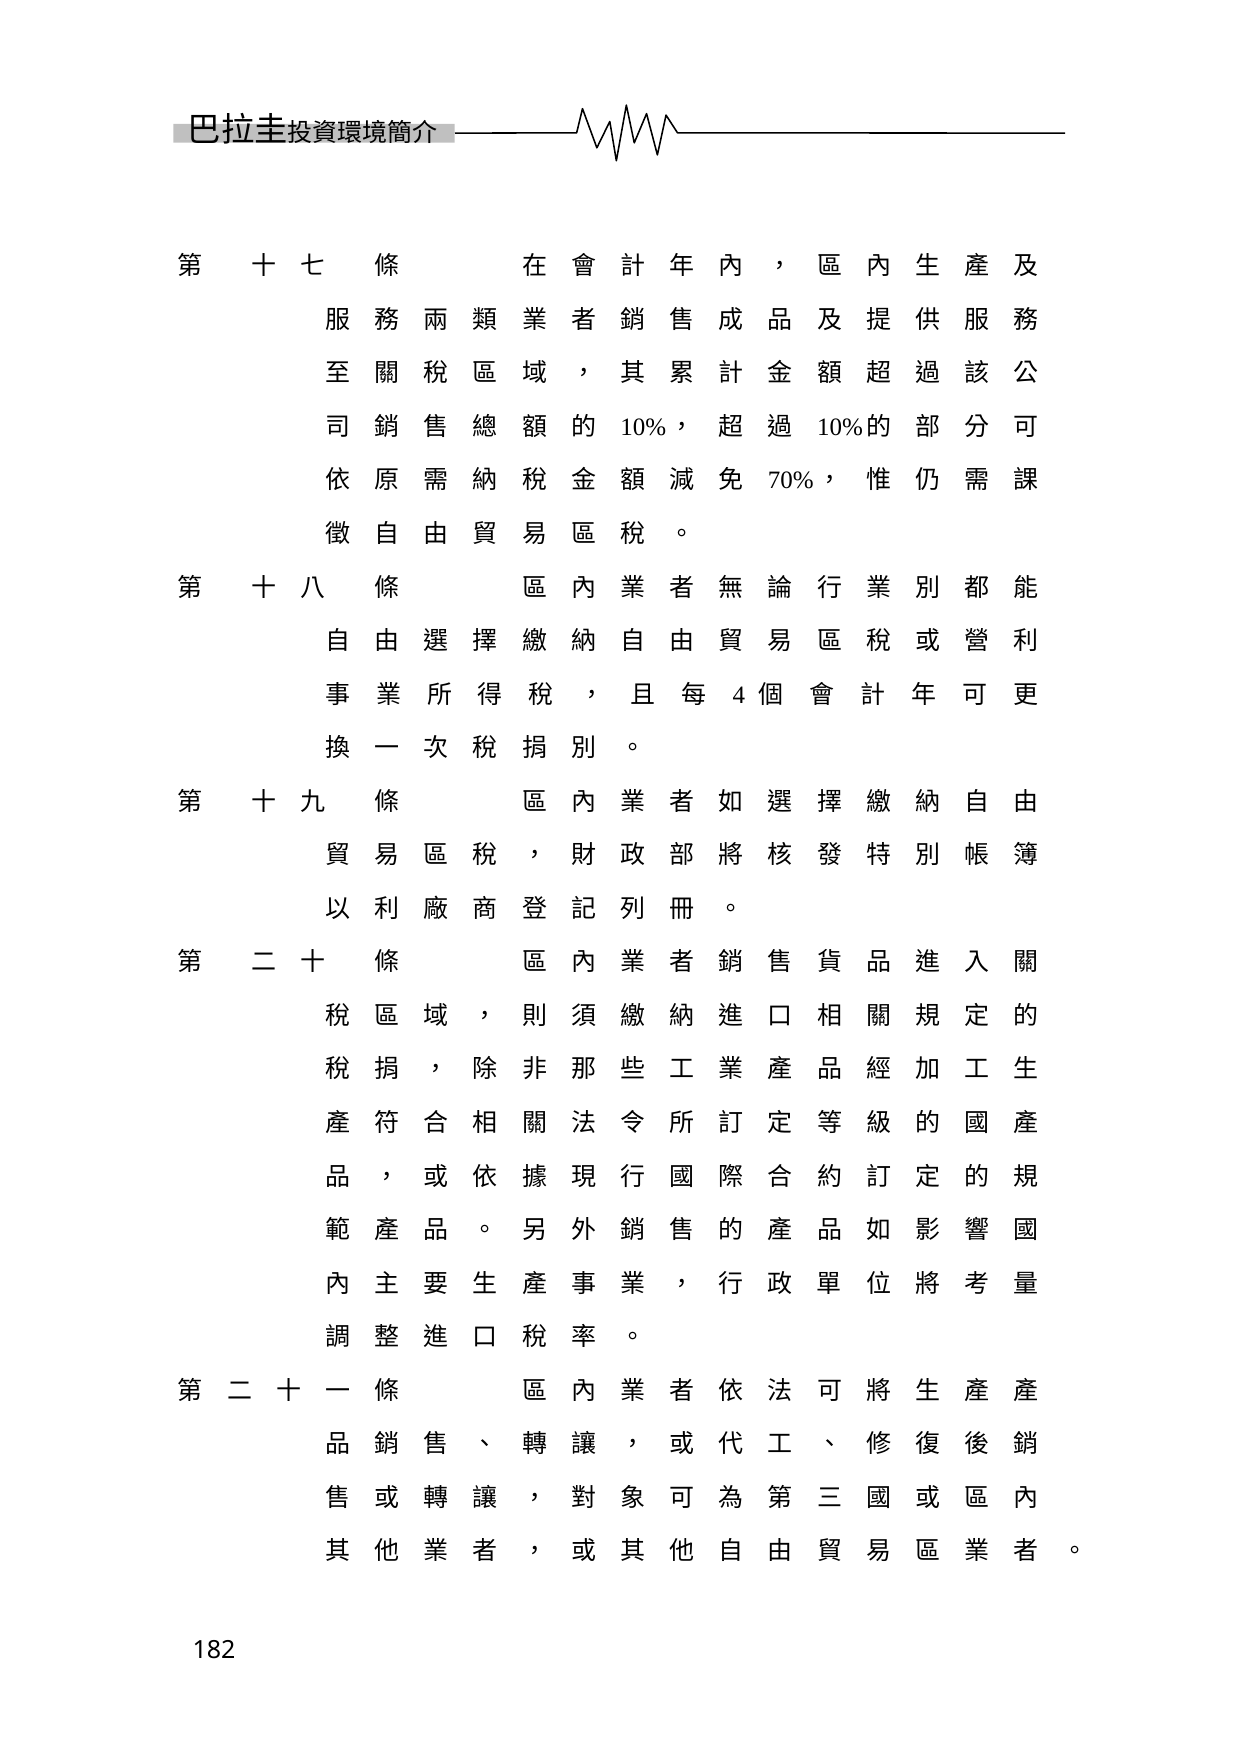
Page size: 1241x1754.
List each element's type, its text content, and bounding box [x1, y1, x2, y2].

text 第 十九 條 區內業者如選擇繳納自由貿易區稅，財政部將核發特別帳簿以利廠商登記列冊。 [178, 773, 1063, 933]
text 第 十八 條 區內業者無論行業別都能自由選擇繳納自由貿易區稅或營利事業所得稅，且每4個會計年可更換一次稅捐別。 [178, 558, 1063, 773]
text 第 二十 條 區內業者銷售貨品進入關稅區域，則須繳納進口相關規定的稅捐，除非那些工業產品經加工生產符合相關法令所訂定等級的國產品，或依據現行國際合約訂定的規範產品。另外銷售的產品如影響國內主要生產事業，行政單位將考量調整進口稅率。 [178, 933, 1063, 1362]
text 第 十七 條 在會計年內，區內生產及服務兩類業者銷售成品及提供服務至關稅區域，其累計金額超過該公司銷售總額的10%，超過10%的部分可依原需納稅金額減免70%，惟仍需課徵自由貿易區稅。 [178, 237, 1063, 558]
text 第二十一條 區內業者依法可將生產產品銷售、轉讓，或代工、修復後銷售或轉讓，對象可為第三國或區內其他業者，或其他自由貿易區業者。 [178, 1362, 1063, 1576]
